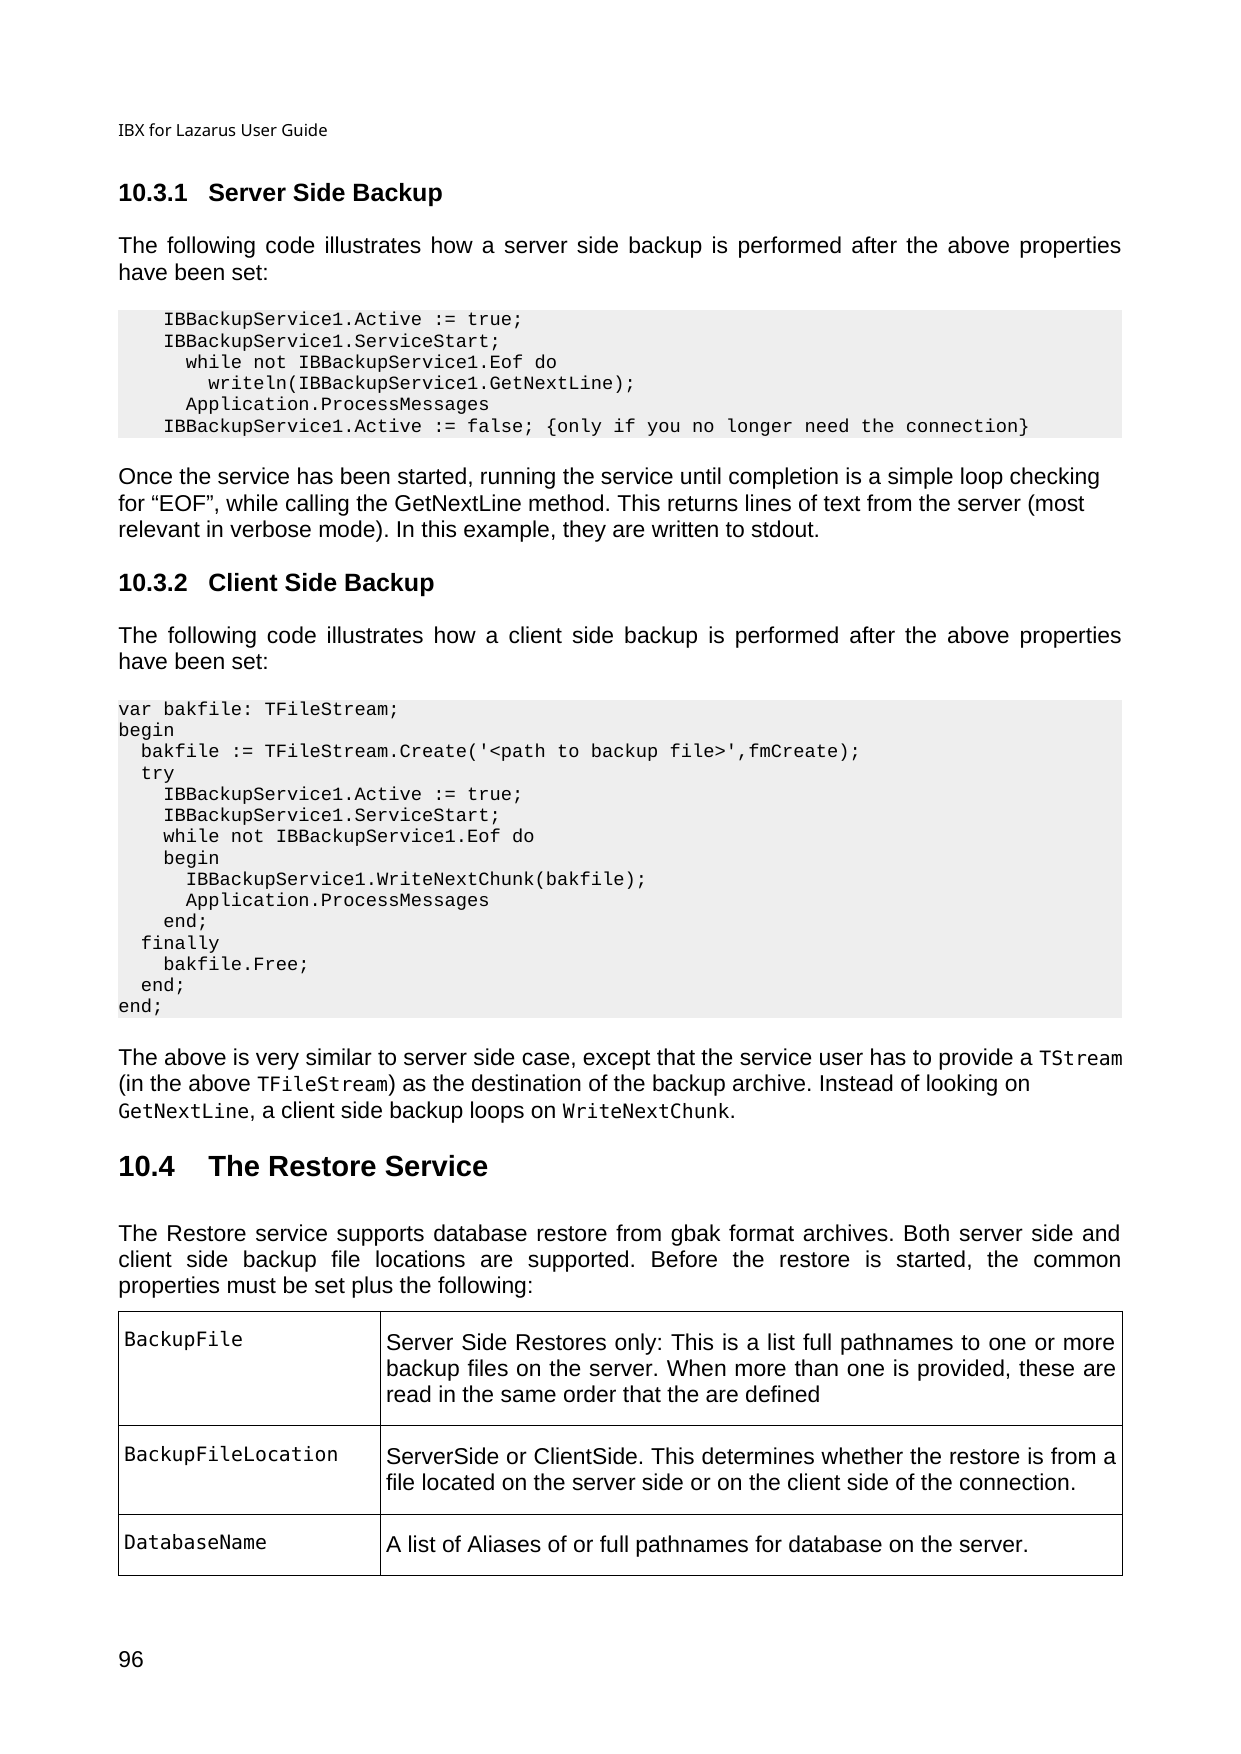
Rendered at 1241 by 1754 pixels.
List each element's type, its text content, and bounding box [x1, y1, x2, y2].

text IBBackupService1.Active := true; [118, 785, 1122, 806]
table_header Server Side Restores only: This is a list full pathnames to one or more backup files on the server. When more than one is provided, these are read in the same order that the are defined [381, 1312, 1122, 1425]
text IBBackupService1.WriteNextChunk(bakfile); [118, 870, 1122, 891]
subtitle Client Side Backup [118, 568, 1122, 596]
text while not IBBackupService1.Eof do [118, 353, 1122, 374]
text The above is very similar to server side case, except that the service user has to provide a TStream (in the above TFileStream) as the destination of the backup archive. Instead of looking on GetNextLine, a client side backup loops on WriteNextChunk. [118, 1044, 1122, 1123]
text begin [118, 848, 1122, 870]
text bakfile := TFileStream.Create('<path to backup file>',fmCreate); [118, 742, 1122, 763]
text begin [118, 721, 1122, 742]
text IBBackupService1.Active := false; {only if you no longer need the connection} [118, 416, 1122, 438]
text end; [118, 976, 1122, 997]
text IBBackupService1.ServiceStart; [118, 806, 1122, 827]
subtitle Server Side Backup [118, 178, 1122, 207]
text Application.ProcessMessages [118, 395, 1122, 416]
text try [118, 763, 1122, 785]
text Once the service has been started, running the service until completion is a simple loop checking for “EOF”, while calling the GetNextLine method. This returns lines of text from the server (most relevant in verbose mode). In this example, they are written to stdout. [118, 463, 1122, 542]
text The following code illustrates how a server side backup is performed after the above properties have been set: [118, 232, 1122, 285]
table_cell ServerSide or ClientSide. This determines whether the restore is from a file located on the server side or on the client side of the connection. [381, 1426, 1122, 1513]
text end; [118, 997, 1122, 1018]
text var bakfile: TFileStream; [118, 700, 1122, 721]
text finally [118, 933, 1122, 955]
text The following code illustrates how a client side backup is performed after the above properties have been set: [118, 622, 1122, 675]
text while not IBBackupService1.Eof do [118, 827, 1122, 848]
subtitle The Restore Service [118, 1148, 1122, 1182]
text IBBackupService1.ServiceStart; [118, 331, 1122, 353]
table_cell BackupFileLocation [119, 1426, 380, 1513]
text The Restore service supports database restore from gbak format archives. Both server side and client side backup file locations are supported. Before the restore is started, the common properties must be set plus the following: [118, 1219, 1122, 1299]
text end; [118, 912, 1122, 933]
text IBBackupService1.Active := true; [118, 310, 1122, 331]
text Application.ProcessMessages [118, 891, 1122, 912]
table_cell DatabaseName [119, 1515, 380, 1575]
text bakfile.Free; [118, 955, 1122, 976]
text writeln(IBBackupService1.GetNextLine); [118, 374, 1122, 395]
table_header BackupFile [119, 1312, 380, 1425]
table_cell A list of Aliases of or full pathnames for database on the server. [381, 1515, 1122, 1575]
